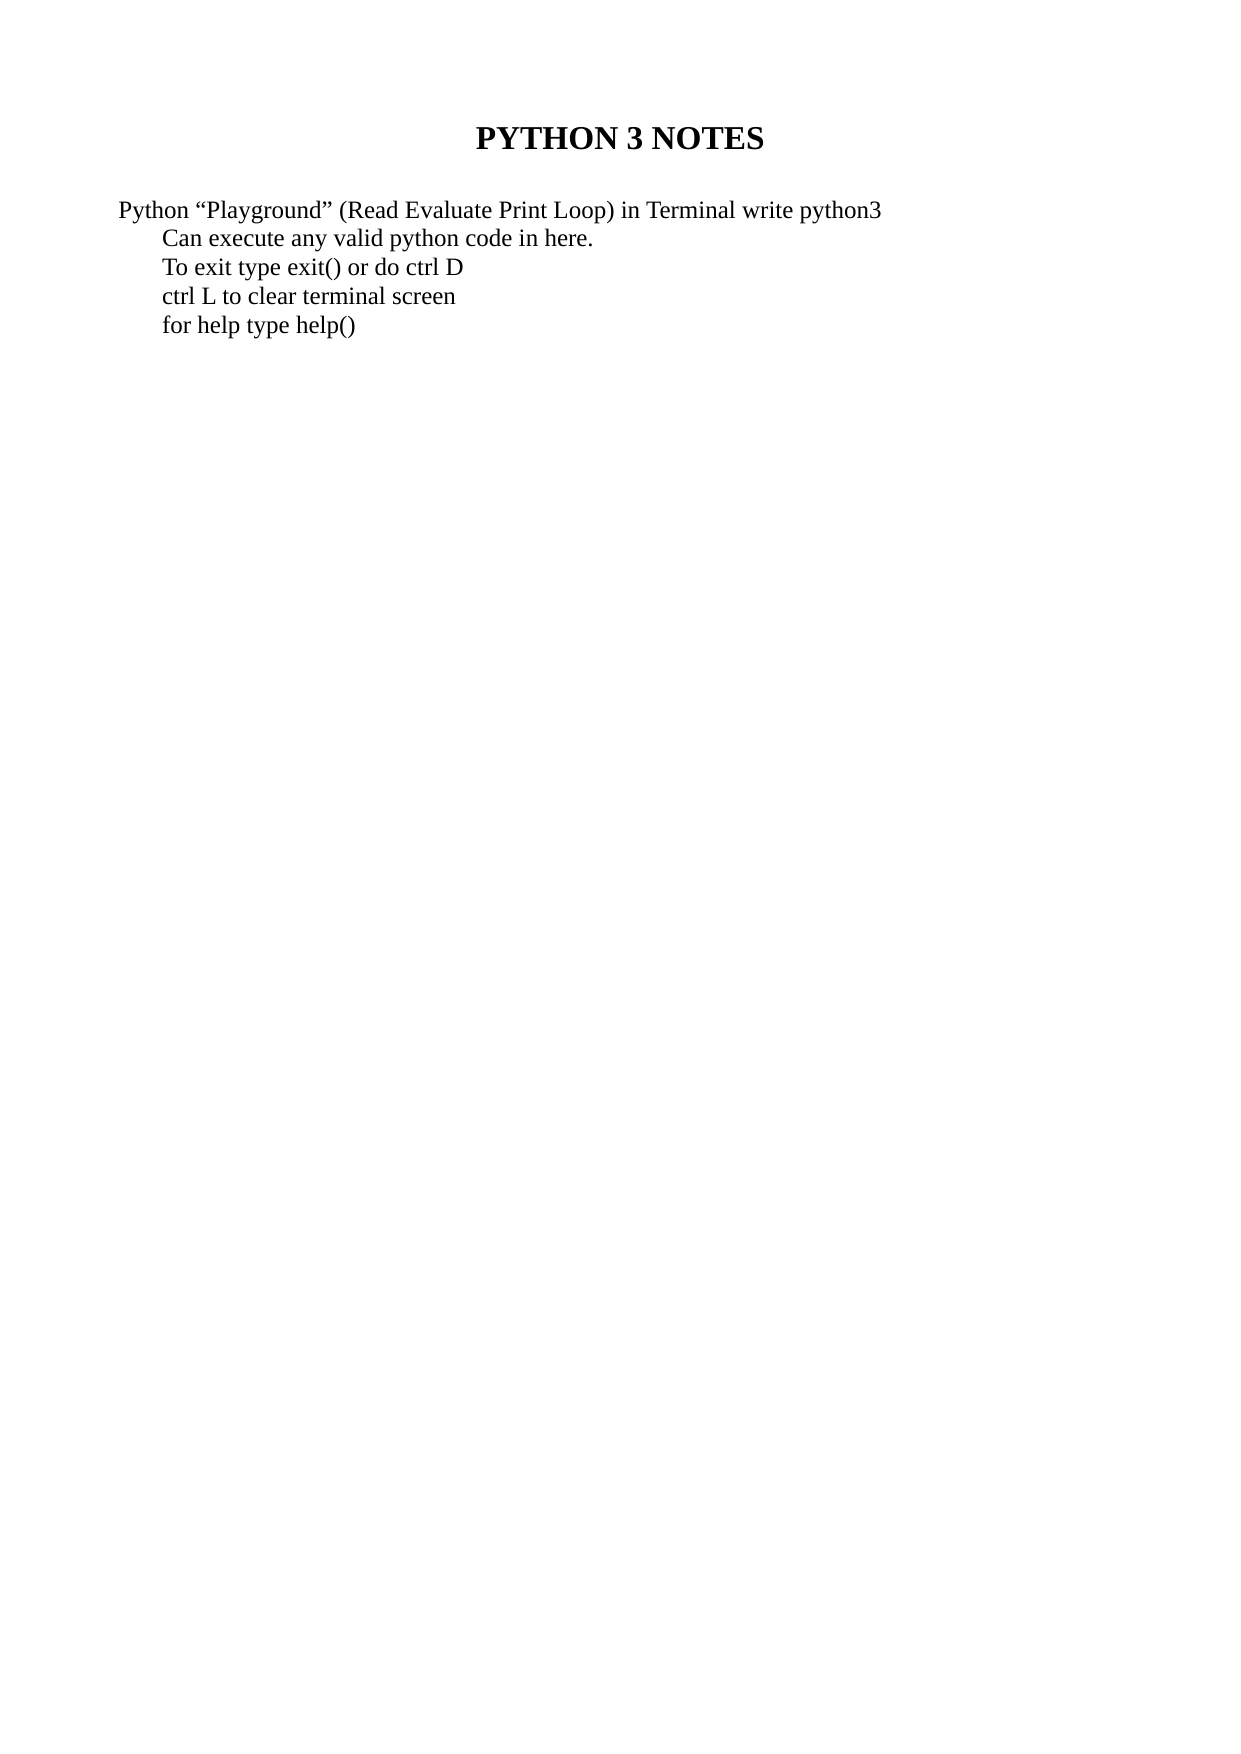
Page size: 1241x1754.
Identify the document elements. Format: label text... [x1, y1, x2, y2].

text for help type help() [118, 310, 1122, 338]
text Can execute any valid python code in here. [118, 223, 1122, 252]
text Python “Playground” (Read Evaluate Print Loop) in Terminal write python3 [118, 195, 1122, 223]
text ctrl L to clear terminal screen [118, 281, 1122, 310]
text To exit type exit() or do ctrl D [118, 252, 1122, 281]
text PYTHON 3 NOTES [118, 118, 1122, 156]
